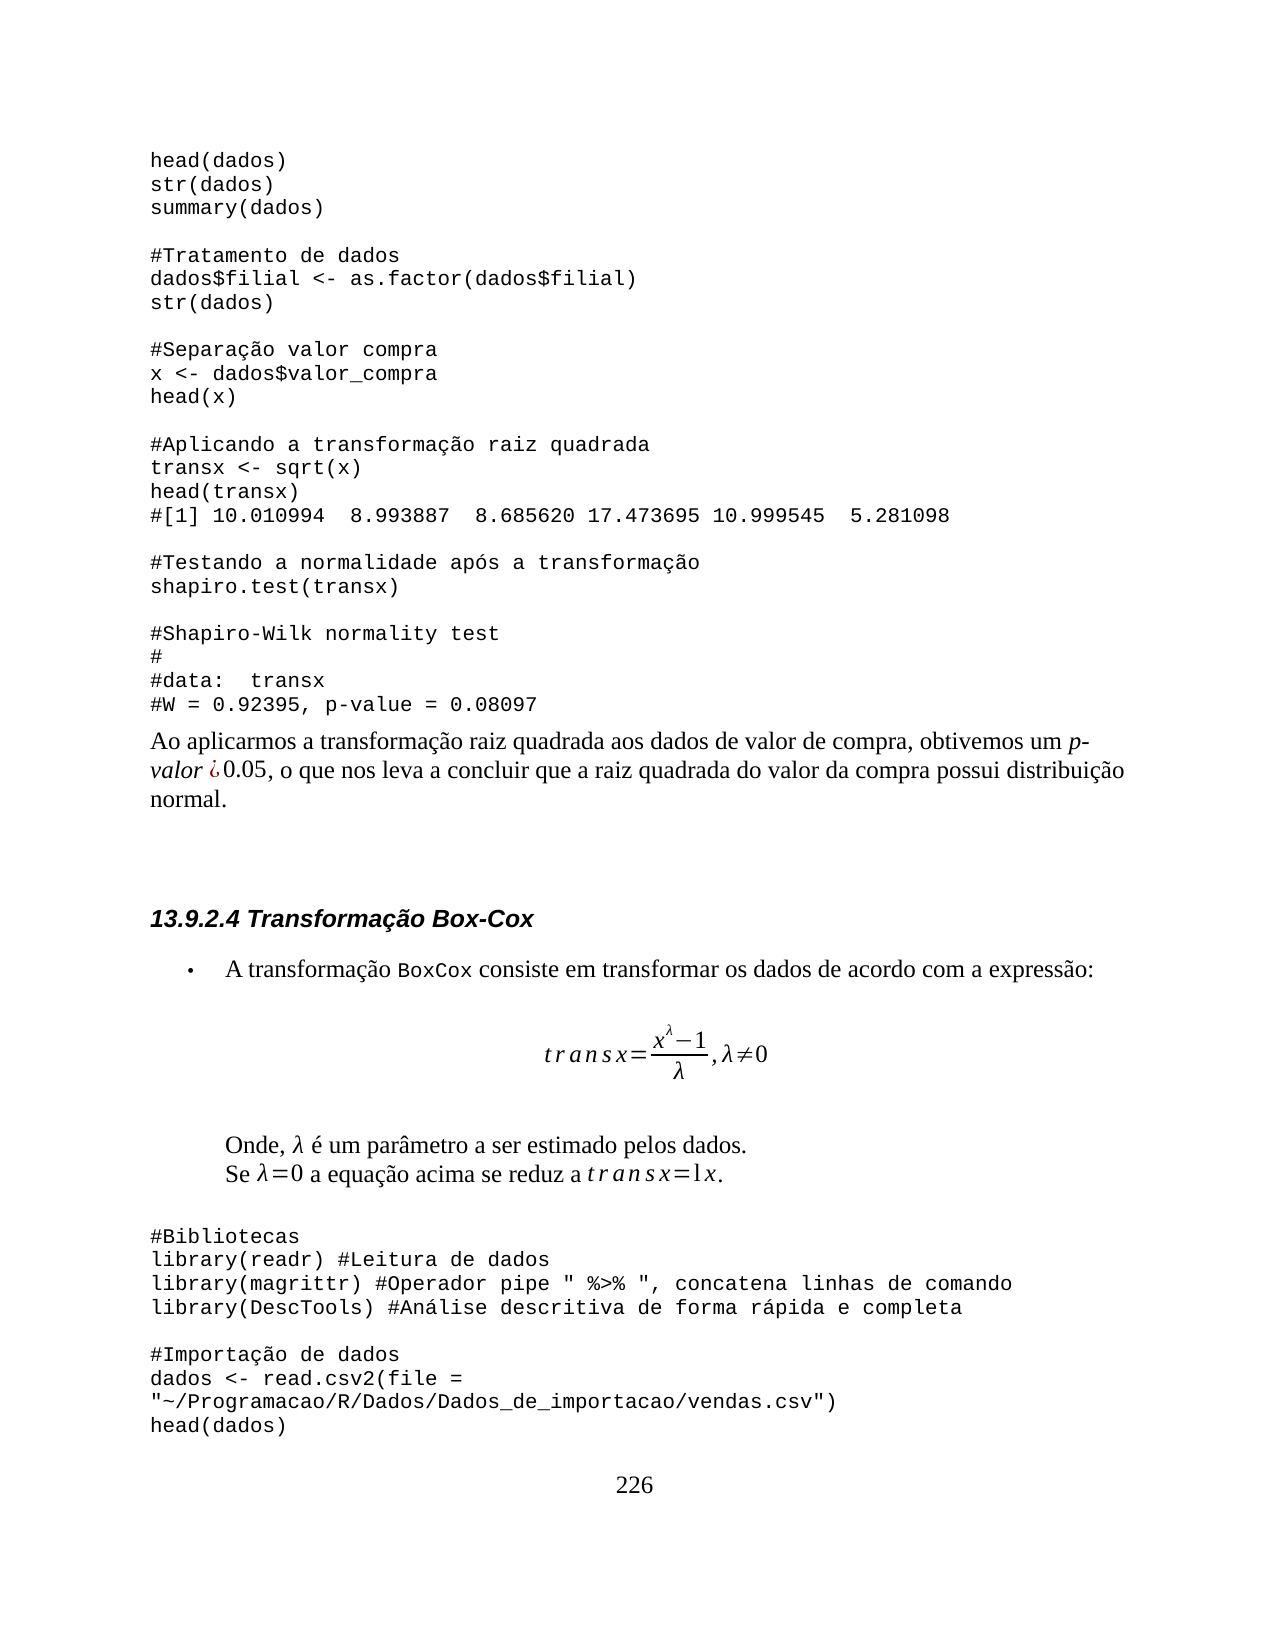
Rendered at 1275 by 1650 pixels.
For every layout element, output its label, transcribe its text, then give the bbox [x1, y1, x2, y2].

text head(dados) [150, 150, 1125, 174]
text transx <- sqrt(x) [150, 457, 1125, 481]
subtitle 13.9.2.4 Transformação Box-Cox [150, 904, 1125, 933]
text dados$filial <- as.factor(dados$filial) [150, 268, 1125, 292]
text #Importação de dados [150, 1344, 1125, 1368]
text #Bibliotecas [150, 1226, 1125, 1249]
text summary(dados) [150, 197, 1125, 221]
text # [150, 647, 1125, 670]
text #W = 0.92395, p-value = 0.08097 [150, 694, 1125, 717]
text library(magrittr) #Operador pipe " %>% ", concatena linhas de comando [150, 1273, 1125, 1297]
text #Aplicando a transformação raiz quadrada [150, 434, 1125, 457]
text head(transx) [150, 481, 1125, 505]
text library(readr) #Leitura de dados [150, 1249, 1125, 1273]
text Ao aplicarmos a transformação raiz quadrada aos dados de valor de compra, obtivemos um p-valor , o que nos leva a concluir que a raiz quadrada do valor da compra possui distribuição normal. [150, 726, 1125, 841]
text #Shapiro-Wilk normality test [150, 623, 1125, 647]
text x <- dados$valor_compra [150, 363, 1125, 386]
text head(dados) [150, 1415, 1125, 1439]
list A transformação BoxCox consiste em transformar os dados de acordo com a expressão: [187, 954, 1125, 1012]
list Onde, é um parâmetro a ser estimado pelos dados. Se a equação acima se reduz a . [187, 1131, 1125, 1217]
text shapiro.test(transx) [150, 576, 1125, 599]
text dados <- read.csv2(file = "~/Programacao/R/Dados/Dados_de_importacao/vendas.csv") [150, 1368, 1125, 1415]
text #Tratamento de dados [150, 244, 1125, 268]
text library(DescTools) #Análise descritiva de forma rápida e completa [150, 1297, 1125, 1320]
text str(dados) [150, 174, 1125, 197]
text head(x) [150, 386, 1125, 410]
text #Testando a normalidade após a transformação [150, 552, 1125, 576]
text #Separação valor compra [150, 339, 1125, 363]
text str(dados) [150, 292, 1125, 316]
text #[1] 10.010994 8.993887 8.685620 17.473695 10.999545 5.281098 [150, 505, 1125, 528]
text #data: transx [150, 670, 1125, 694]
